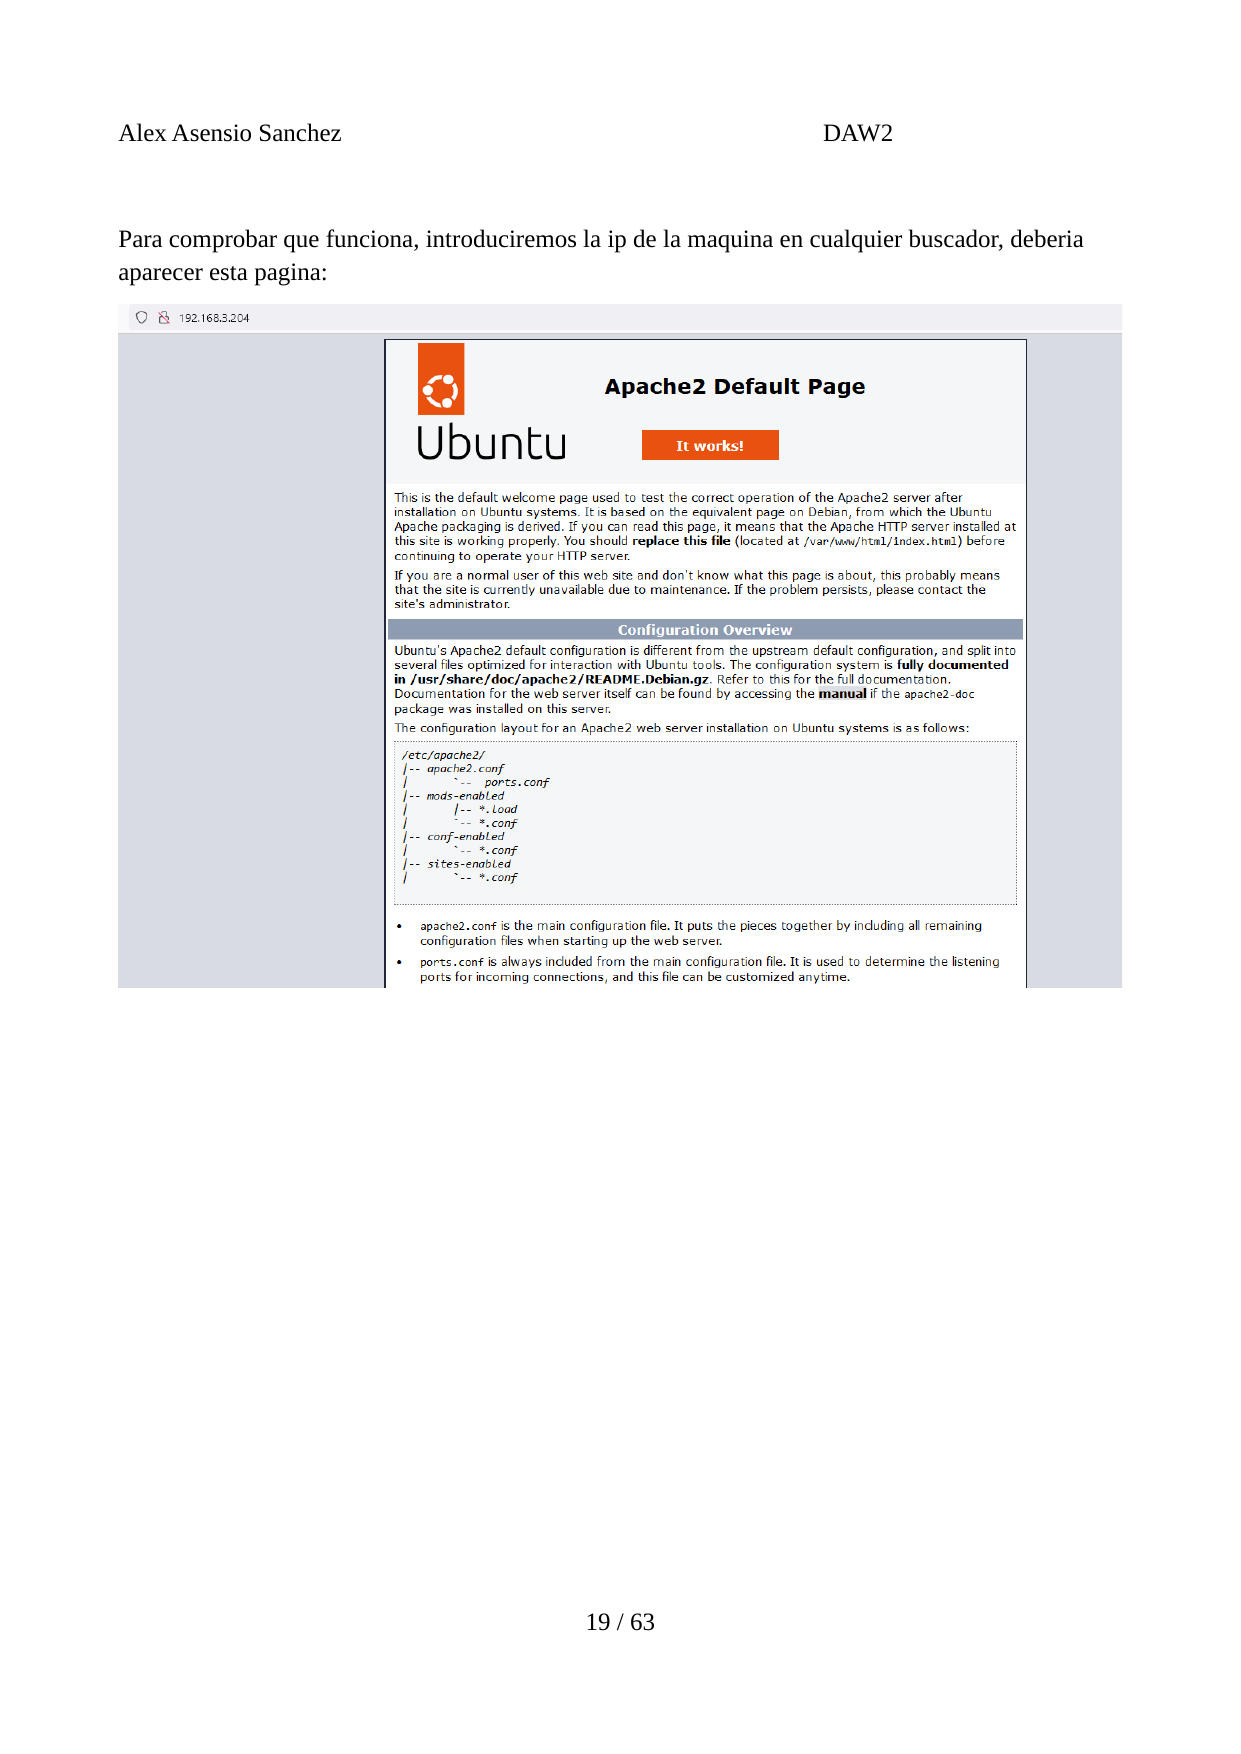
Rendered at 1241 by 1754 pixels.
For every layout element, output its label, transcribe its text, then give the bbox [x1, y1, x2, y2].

picture [118, 304, 1123, 988]
text Para comprobar que funciona, introduciremos la ip de la maquina en cualquier buscador, deberia aparecer esta pagina: [118, 224, 1122, 286]
